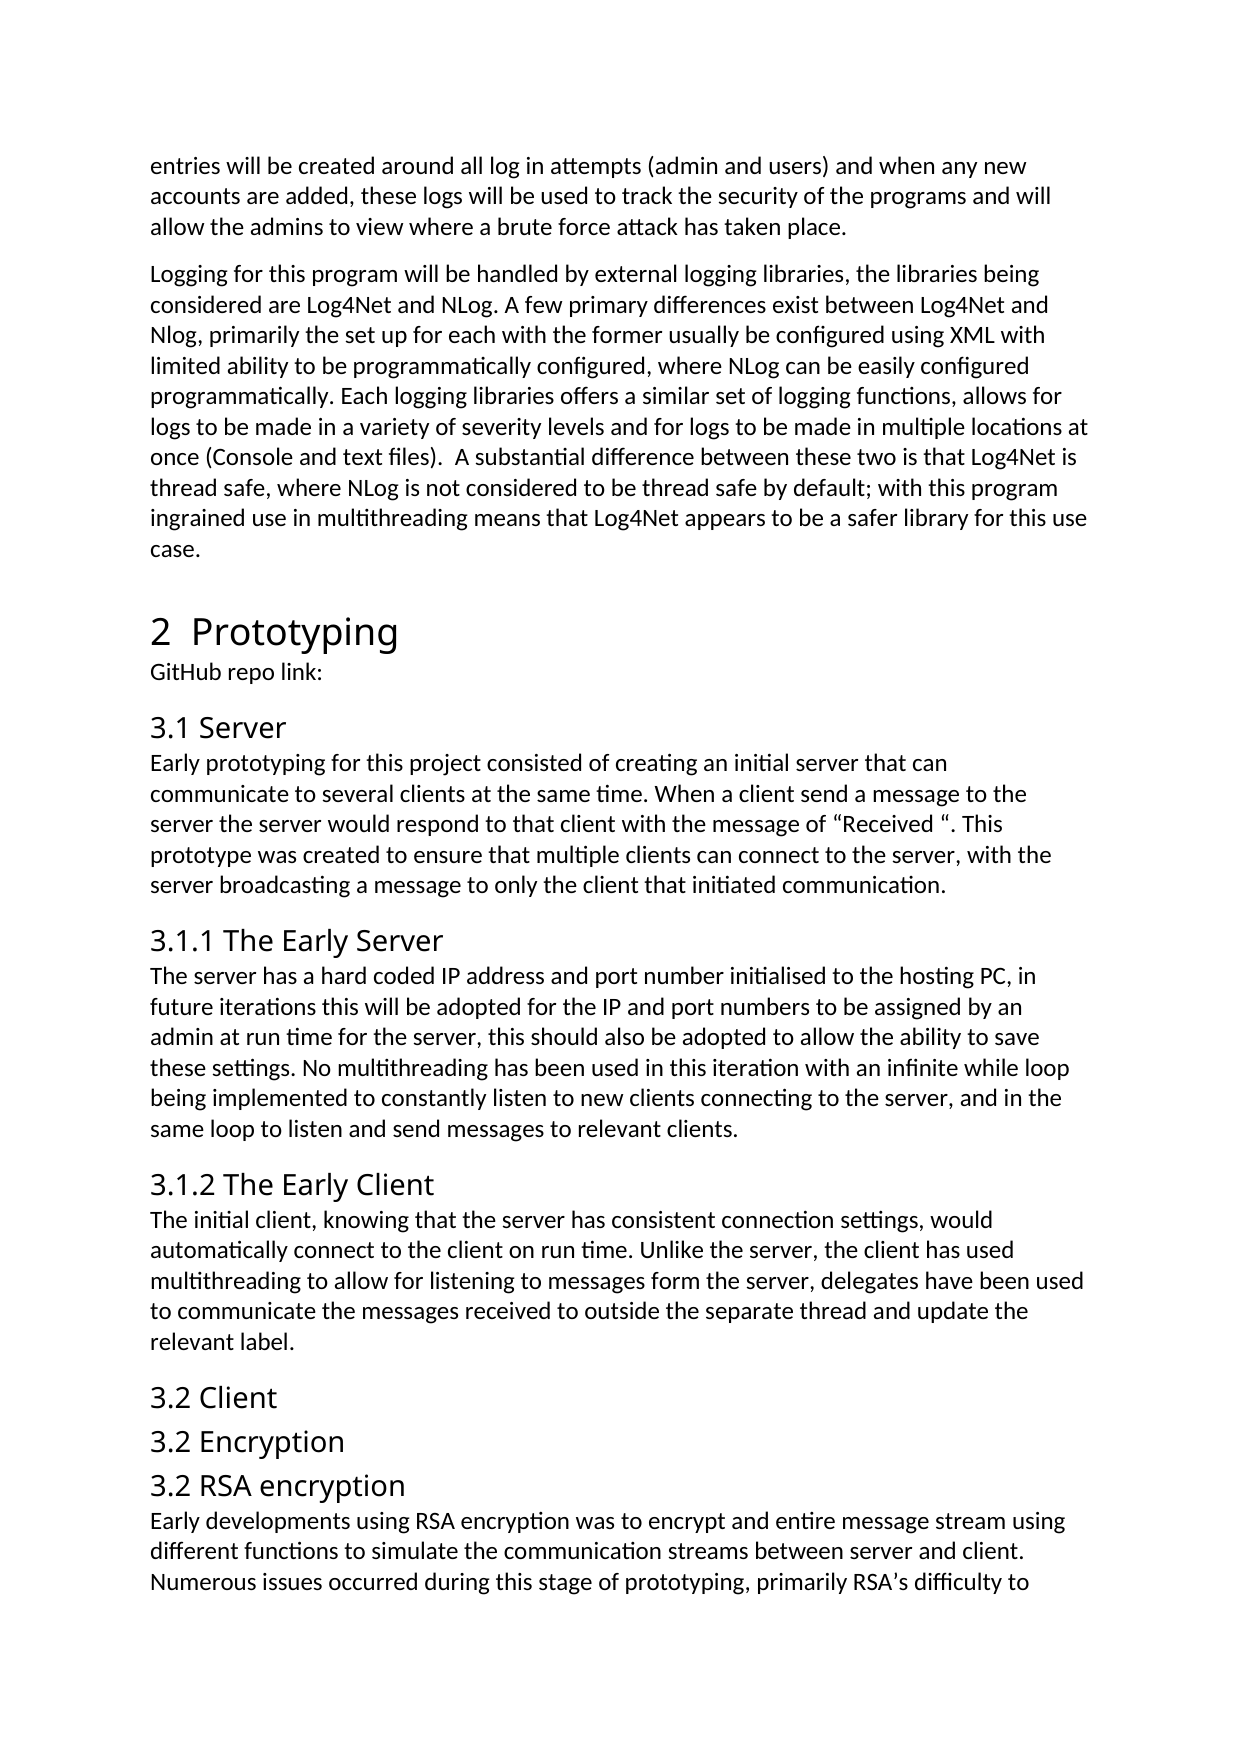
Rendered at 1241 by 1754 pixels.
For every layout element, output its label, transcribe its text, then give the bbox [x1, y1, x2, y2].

subtitle 3.1.2 The Early Client [150, 1164, 1090, 1204]
subtitle 3.1 Server [150, 707, 1090, 747]
text GitHub repo link: [150, 656, 1090, 687]
text The server has a hard coded IP address and port number initialised to the hosting PC, in future iterations this will be adopted for the IP and port numbers to be assigned by an admin at run time for the server, this should also be adopted to allow the ability to save these settings. No multithreading has been used in this iteration with an infinite while loop being implemented to constantly listen to new clients connecting to the server, and in the same loop to listen and send messages to relevant clients. [150, 960, 1090, 1143]
text Logging for this program will be handled by external logging libraries, the libraries being considered are Log4Net and NLog. A few primary differences exist between Log4Net and Nlog, primarily the set up for each with the former usually be configured using XML with limited ability to be programmatically configured, where NLog can be easily configured programmatically. Each logging libraries offers a similar set of logging functions, allows for logs to be made in a variety of severity levels and for logs to be made in multiple locations at once (Console and text files). A substantial difference between these two is that Log4Net is thread safe, where NLog is not considered to be thread safe by default; with this program ingrained use in multithreading means that Log4Net appears to be a safer library for this use case. [150, 258, 1090, 563]
subtitle 3.2 RSA encryption [150, 1465, 1090, 1505]
subtitle 3.2 Encryption [150, 1421, 1090, 1461]
text Early prototyping for this project consisted of creating an initial server that can communicate to several clients at the same time. When a client send a message to the server the server would respond to that client with the message of “Received “. This prototype was created to ensure that multiple clients can connect to the server, with the server broadcasting a message to only the client that initiated communication. [150, 747, 1090, 900]
subtitle 3.1.1 The Early Server [150, 921, 1090, 960]
text The initial client, knowing that the server has consistent connection settings, would automatically connect to the client on run time. Unlike the server, the client has used multithreading to allow for listening to messages form the server, delegates have been used to communicate the messages received to outside the separate thread and update the relevant label. [150, 1204, 1090, 1357]
text entries will be created around all log in attempts (admin and users) and when any new accounts are added, these logs will be used to track the security of the programs and will allow the admins to view where a brute force attack has taken place. [150, 150, 1090, 242]
text Early developments using RSA encryption was to encrypt and entire message stream using different functions to simulate the communication streams between server and client. Numerous issues occurred during this stage of prototyping, primarily RSA’s difficulty to [150, 1505, 1090, 1596]
subtitle Prototyping [150, 605, 1090, 656]
subtitle 3.2 Client [150, 1377, 1090, 1417]
